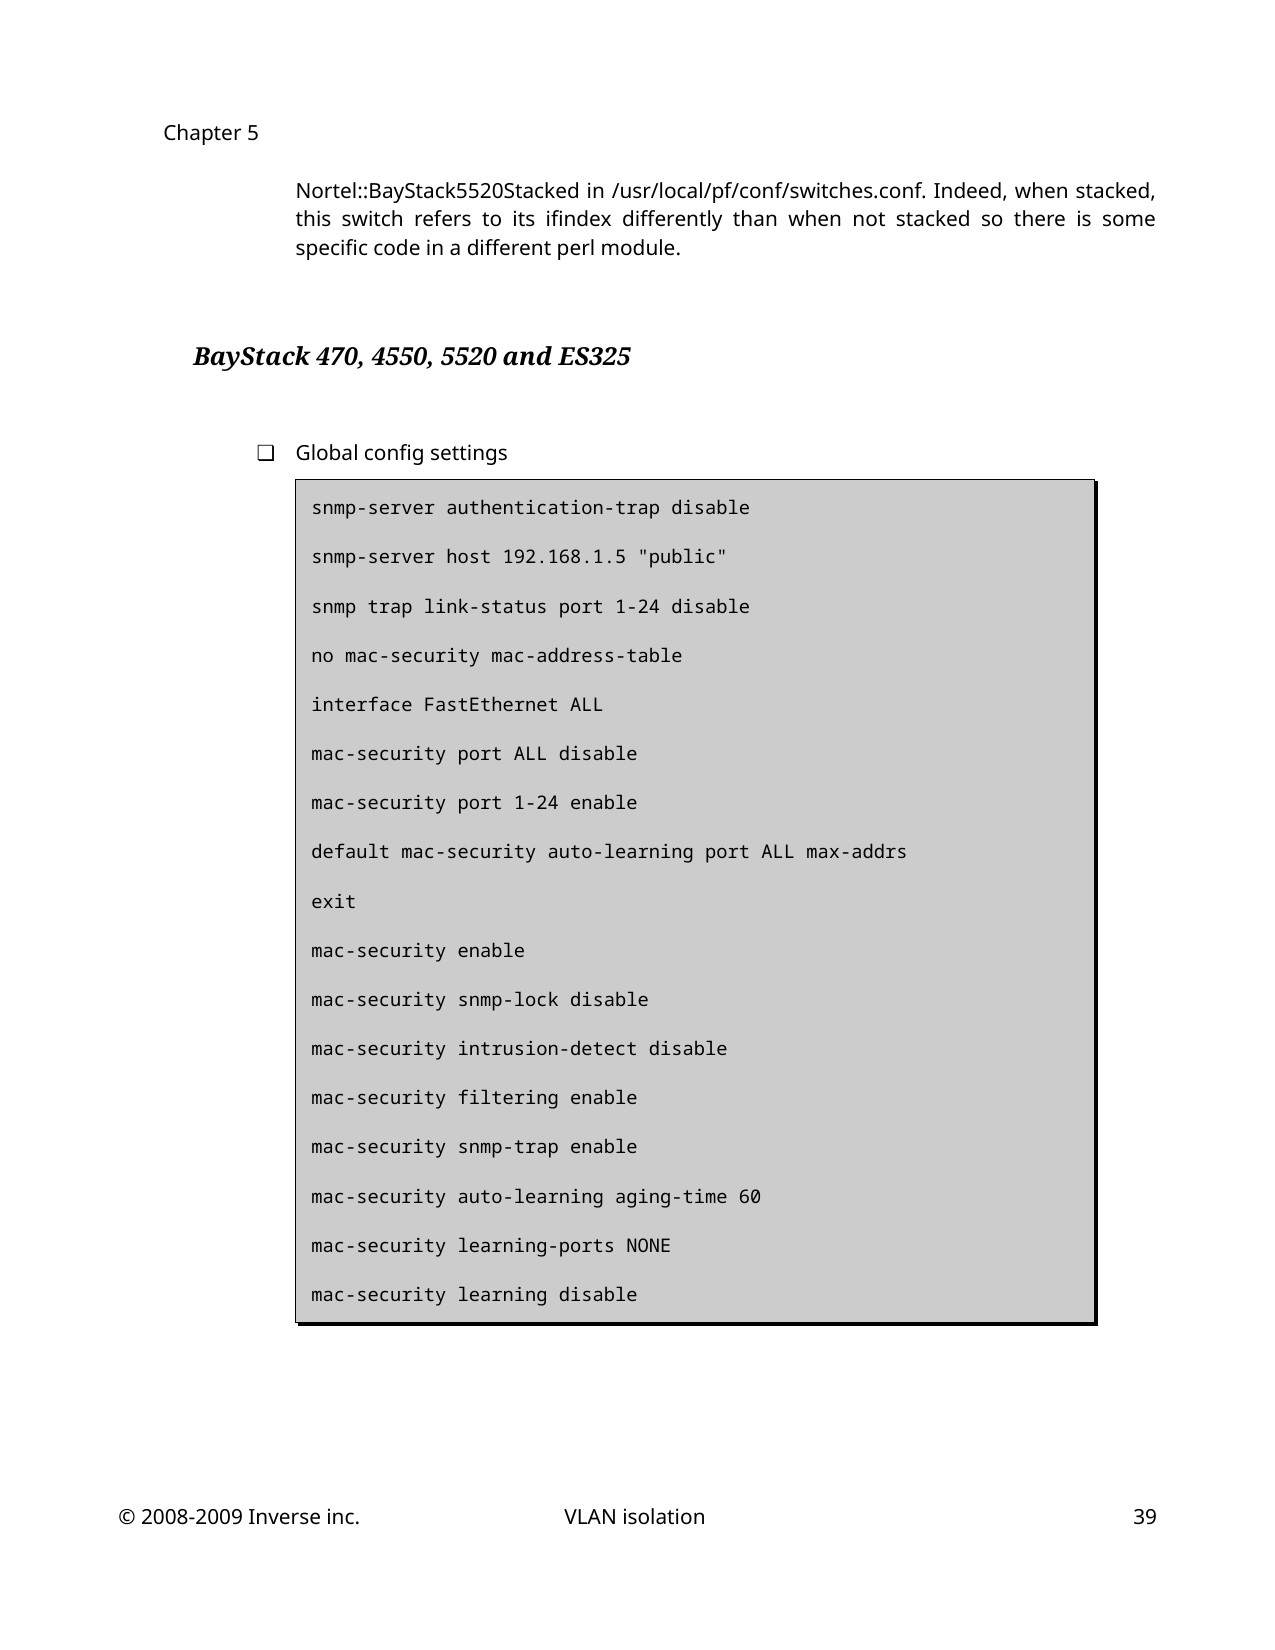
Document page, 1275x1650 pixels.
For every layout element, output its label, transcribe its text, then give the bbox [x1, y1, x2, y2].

text mac-security learning disable [296, 1265, 1094, 1322]
text snmp-server host 192.168.1.5 "public" [296, 528, 1094, 569]
text mac-security learning-ports NONE [296, 1216, 1094, 1258]
text mac-security intrusion-detect disable [296, 1019, 1094, 1061]
text snmp-server authentication-trap disable [296, 480, 1094, 520]
text mac-security auto-learning aging-time 60 [296, 1167, 1094, 1208]
text mac-security filtering enable [296, 1069, 1094, 1110]
text exit [296, 872, 1094, 913]
list ❏ Global config settings [256, 438, 1157, 466]
text mac-security enable [296, 921, 1094, 963]
text mac-security port ALL disable [296, 724, 1094, 766]
text default mac-security auto-learning port ALL max-addrs [296, 823, 1094, 864]
text no mac-security mac-address-table [296, 626, 1094, 668]
text interface FastEthernet ALL [296, 675, 1094, 717]
text Nortel::BayStack5520Stacked in /usr/local/pf/conf/switches.conf. Indeed, when stacked, this switch refers to its ifindex differently than when not stacked so there is some specific code in a different perl module. [295, 176, 1157, 261]
text mac-security snmp-trap enable [296, 1118, 1094, 1159]
subtitle BayStack 470, 4550, 5520 and ES325 [156, 338, 1157, 372]
text snmp trap link-status port 1-24 disable [296, 577, 1094, 618]
text mac-security port 1-24 enable [296, 774, 1094, 815]
text mac-security snmp-lock disable [296, 970, 1094, 1012]
